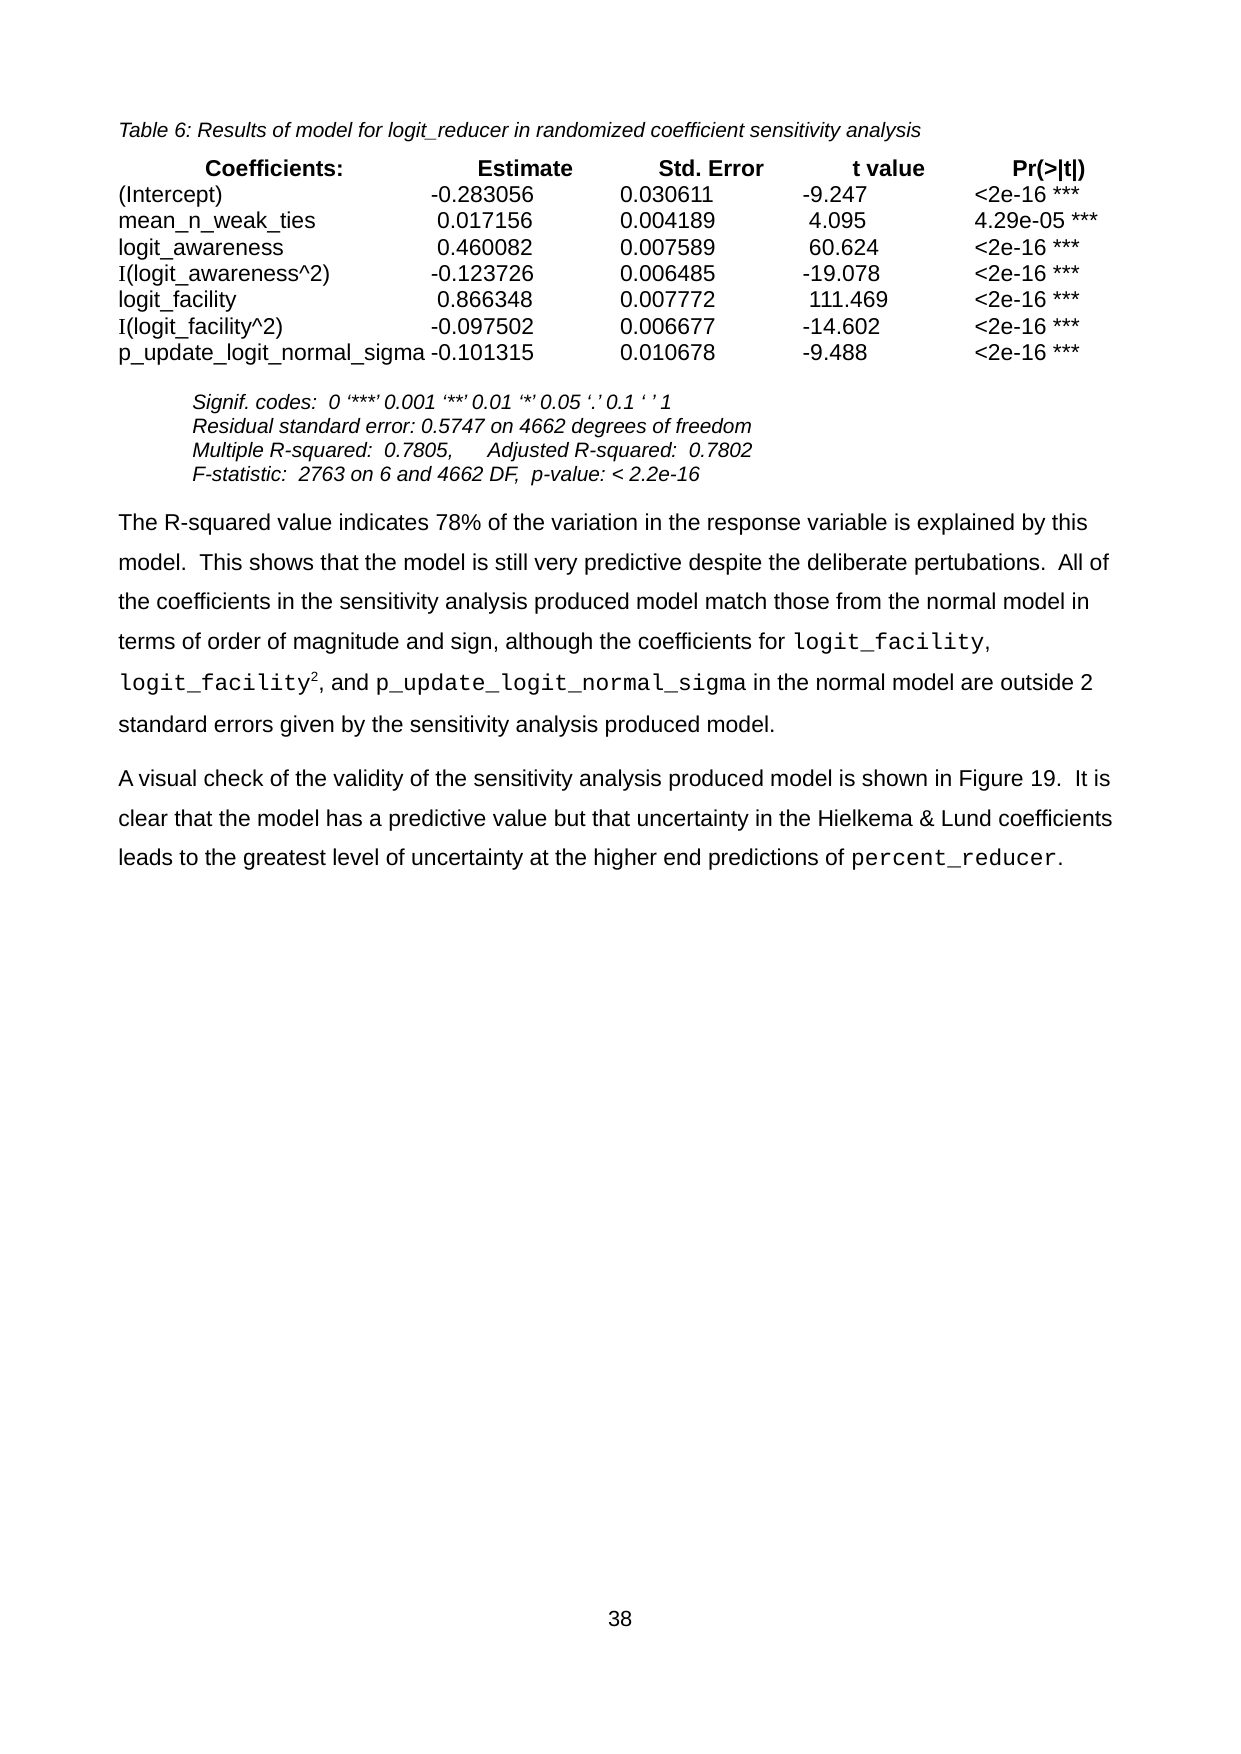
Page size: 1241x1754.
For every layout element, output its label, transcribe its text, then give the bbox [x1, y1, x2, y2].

table_cell 0.866348 [431, 286, 620, 313]
table_cell <2e-16 *** [974, 260, 1123, 286]
table_cell -9.488 [803, 339, 974, 366]
table_cell 0.030611 [620, 181, 802, 207]
table_cell 0.006677 [620, 313, 802, 339]
table_cell -0.101315 [431, 339, 620, 366]
table_cell logit_awareness [118, 234, 431, 260]
table_cell -0.283056 [431, 181, 620, 207]
table_cell 0.007589 [620, 234, 802, 260]
table_cell <2e-16 *** [974, 181, 1123, 207]
table_cell -0.097502 [431, 313, 620, 339]
table_cell 60.624 [803, 234, 974, 260]
text Residual standard error: 0.5747 on 4662 degrees of freedom [192, 413, 1122, 437]
table_cell <2e-16 *** [974, 286, 1123, 313]
table_cell <2e-16 *** [974, 339, 1123, 366]
table_cell -19.078 [803, 260, 974, 286]
table_cell 4.095 [803, 207, 974, 234]
table_cell 4.29e-05 *** [974, 207, 1123, 234]
table_header Coefficients: [118, 155, 431, 181]
table_cell <2e-16 *** [974, 313, 1123, 339]
table_cell 0.017156 [431, 207, 620, 234]
table_cell -9.247 [803, 181, 974, 207]
text Multiple R-squared: 0.7805, Adjusted R-squared: 0.7802 [192, 437, 1122, 461]
table_cell 0.006485 [620, 260, 802, 286]
table_header Pr(>|t|) [974, 155, 1123, 181]
table_cell -0.123726 [431, 260, 620, 286]
table_cell mean_n_weak_ties [118, 207, 431, 234]
table_cell <2e-16 *** [974, 234, 1123, 260]
text A visual check of the validity of the sensitivity analysis produced model is shown in Figure 19. It is clear that the model has a predictive value but that uncertainty in the Hielkema & Lund coefficients leads to the greatest level of uncertainty at the higher end predictions of percent_reducer. [118, 765, 1122, 872]
table_header Std. Error [620, 155, 802, 181]
table_cell I(logit_facility^2) [118, 313, 431, 339]
text Table 6: Results of model for logit_reducer in randomized coefficient sensitivity analysis [118, 118, 1122, 142]
text F-statistic: 2763 on 6 and 4662 DF, p-value: < 2.2e-16 [192, 461, 1122, 485]
table_cell logit_facility [118, 286, 431, 313]
table_cell p_update_logit_normal_sigma [118, 339, 431, 366]
text The R-squared value indicates 78% of the variation in the response variable is explained by this model. This shows that the model is still very predictive despite the deliberate pertubations. All of the coefficients in the sensitivity analysis produced model match those from the normal model in terms of order of magnitude and sign, although the coefficients for logit_facility, logit_facility2, and p_update_logit_normal_sigma in the normal model are outside 2 standard errors given by the sensitivity analysis produced model. [118, 509, 1122, 737]
table_header t value [803, 155, 974, 181]
table_cell I(logit_awareness^2) [118, 260, 431, 286]
table_header Estimate [431, 155, 620, 181]
table_cell 0.460082 [431, 234, 620, 260]
table_cell 0.010678 [620, 339, 802, 366]
table_cell 0.007772 [620, 286, 802, 313]
text Signif. codes: 0 ‘***’ 0.001 ‘**’ 0.01 ‘*’ 0.05 ‘.’ 0.1 ‘ ’ 1 [192, 389, 1122, 413]
table_cell 111.469 [803, 286, 974, 313]
table_cell 0.004189 [620, 207, 802, 234]
table_cell -14.602 [803, 313, 974, 339]
table_cell (Intercept) [118, 181, 431, 207]
